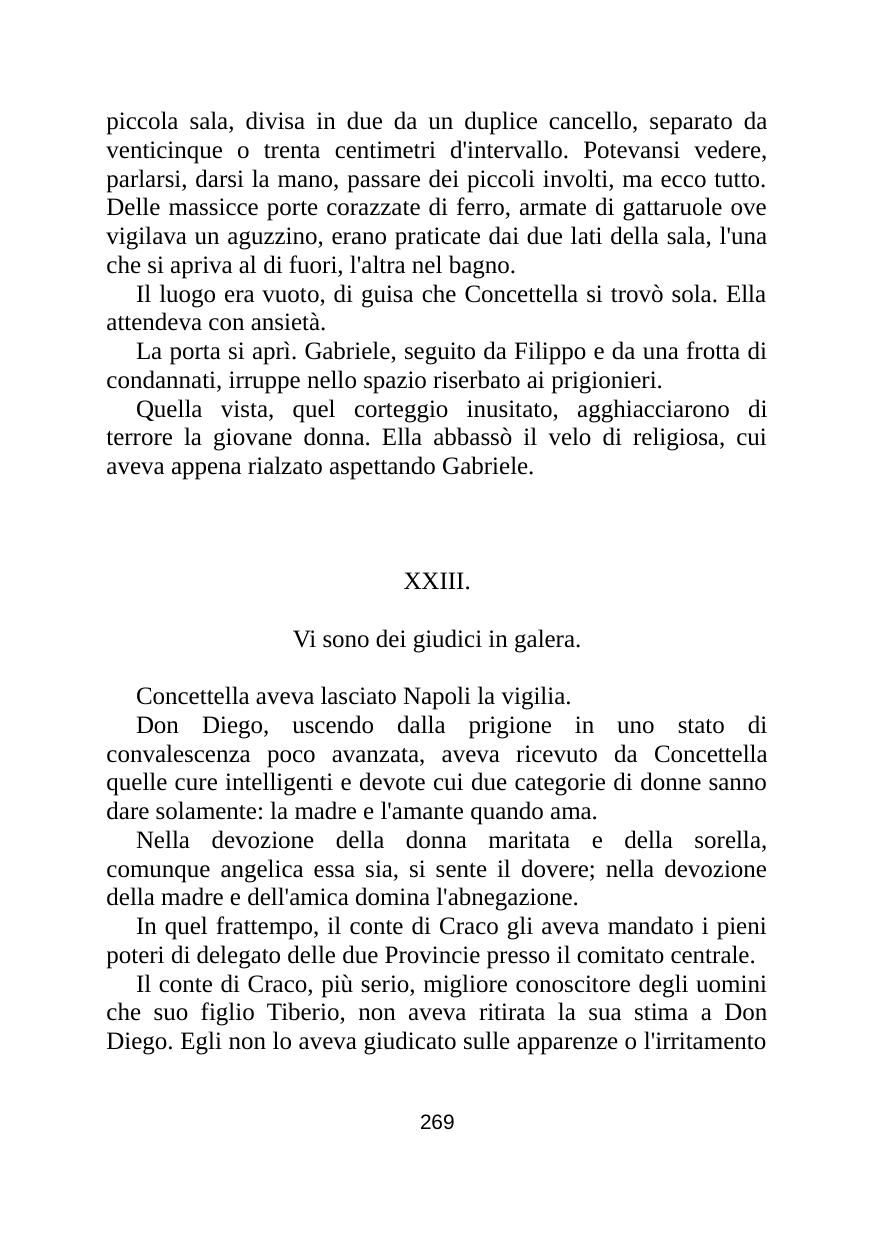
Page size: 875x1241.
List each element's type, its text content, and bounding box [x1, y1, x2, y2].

text Concettella aveva lasciato Napoli la vigilia. [106, 681, 768, 710]
text Don Diego, uscendo dalla prigione in uno stato di convalescenza poco avanzata, aveva ricevuto da Concettella quelle cure intelligenti e devote cui due categorie di donne sanno dare solamente: la madre e l'amante quando ama. [106, 710, 768, 825]
text Nella devozione della donna maritata e della sorella, comunque angelica essa sia, si sente il dovere; nella devozione della madre e dell'amica domina l'abnegazione. [106, 825, 768, 911]
text Quella vista, quel corteggio inusitato, agghiacciarono di terrore la giovane donna. Ella abbassò il velo di religiosa, cui aveva appena rialzato aspettando Gabriele. [106, 394, 768, 480]
text Il conte di Craco, più serio, migliore conoscitore degli uomini che suo figlio Tiberio, non aveva ritirata la sua stima a Don Diego. Egli non lo aveva giudicato sulle apparenze o l'irritamento [106, 969, 768, 1055]
text La porta si aprì. Gabriele, seguito da Filippo e da una frotta di condannati, irruppe nello spazio riserbato ai prigionieri. [106, 336, 768, 394]
text piccola sala, divisa in due da un duplice cancello, separato da venticinque o trenta centimetri d'intervallo. Potevansi vedere, parlarsi, darsi la mano, passare dei piccoli involti, ma ecco tutto. Delle massicce porte corazzate di ferro, armate di gattaruole ove vigilava un aguzzino, erano praticate dai due lati della sala, l'una che si apriva al di fuori, l'altra nel bagno. [106, 106, 768, 279]
text Vi sono dei giudici in galera. [106, 624, 768, 652]
text XXIII. [106, 566, 768, 595]
text Il luogo era vuoto, di guisa che Concettella si trovò sola. Ella attendeva con ansietà. [106, 279, 768, 336]
text In quel frattempo, il conte di Craco gli aveva mandato i pieni poteri di delegato delle due Provincie presso il comitato centrale. [106, 911, 768, 969]
